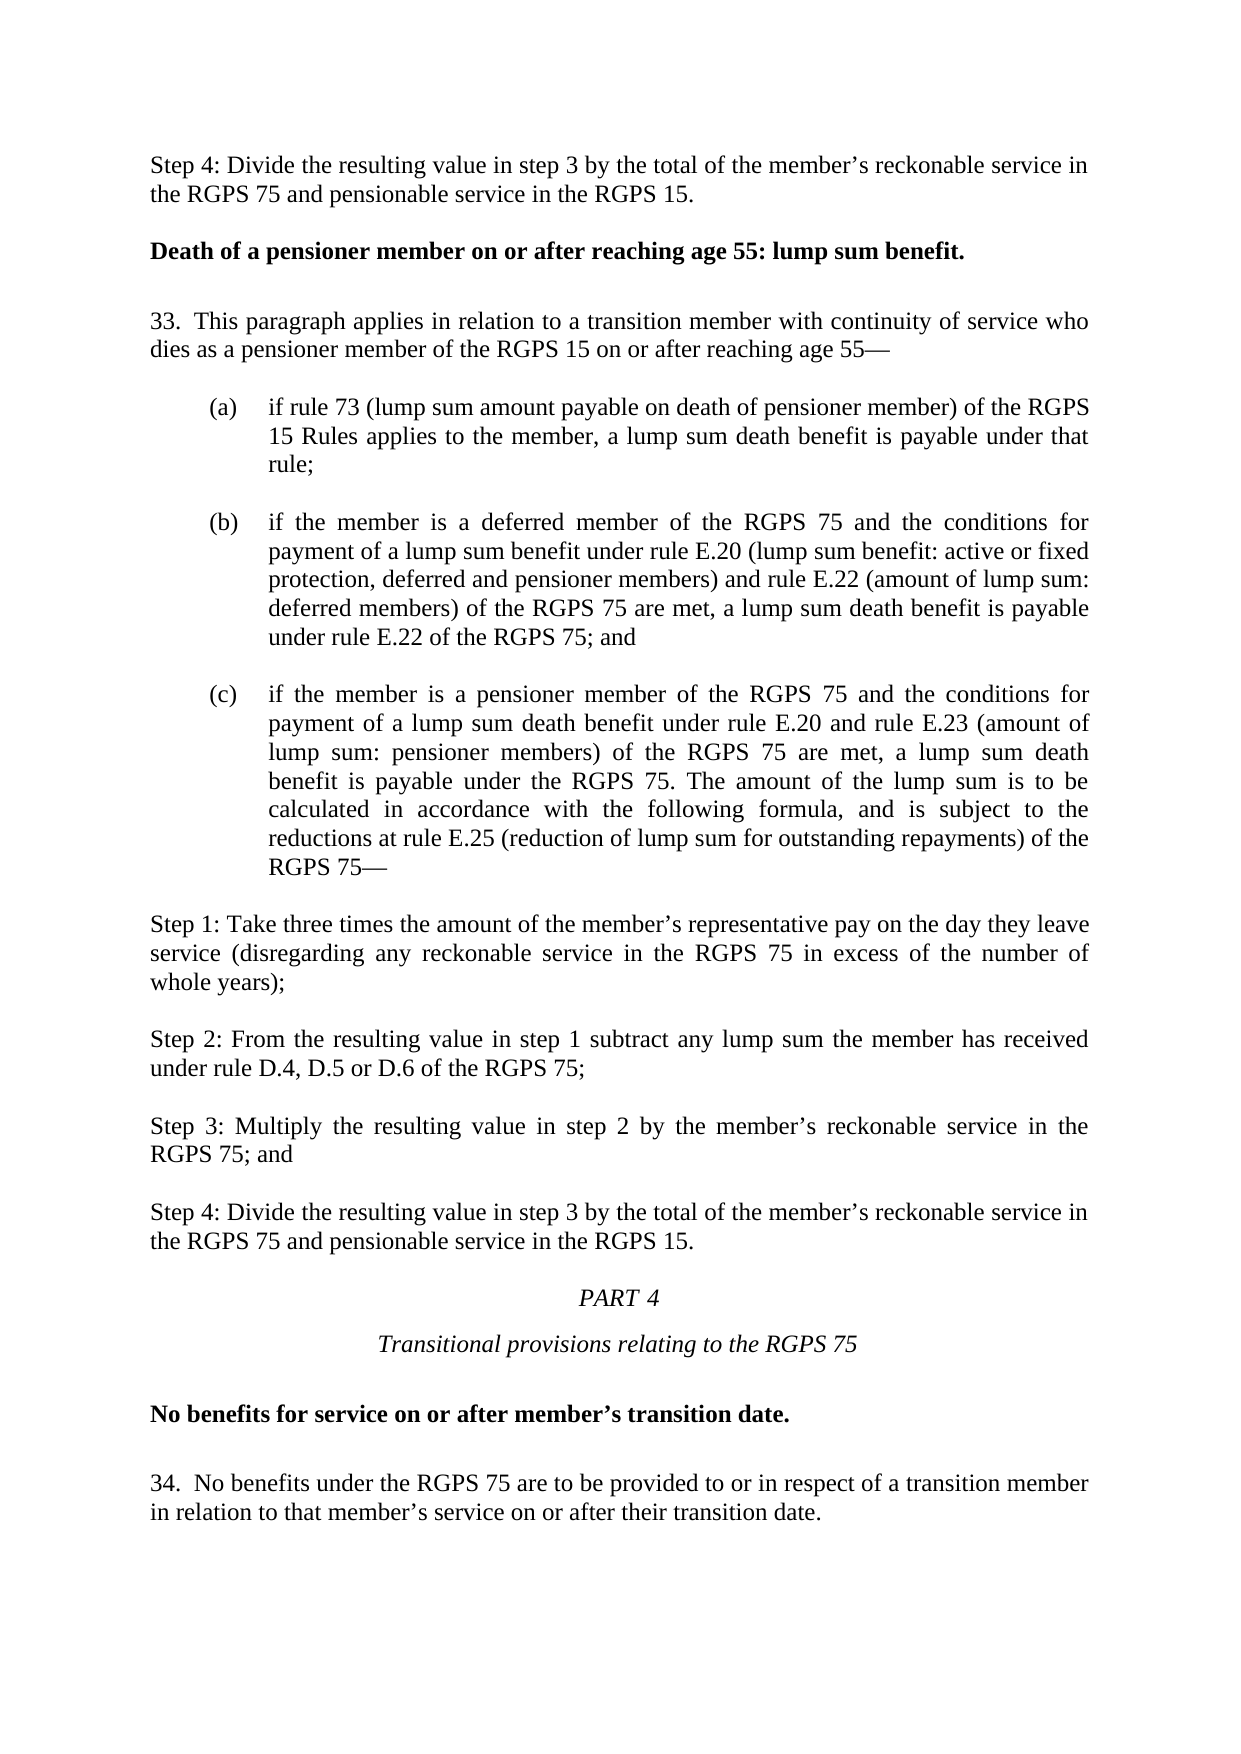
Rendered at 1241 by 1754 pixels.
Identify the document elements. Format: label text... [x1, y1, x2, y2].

text Step 4: Divide the resulting value in step 3 by the total of the member’s reckonable service in the RGPS 75 and pensionable service in the RGPS 15. [150, 1197, 1090, 1254]
text Step 4: Divide the resulting value in step 3 by the total of the member’s reckonable service in the RGPS 75 and pensionable service in the RGPS 15. [150, 150, 1090, 207]
text (b) if the member is a deferred member of the RGPS 75 and the conditions for payment of a lump sum benefit under rule E.20 (lump sum benefit: active or fixed protection, deferred and pensioner members) and rule E.22 (amount of lump sum: deferred members) of the RGPS 75 are met, a lump sum death benefit is payable under rule E.22 of the RGPS 75; and [209, 507, 1090, 651]
text 33. This paragraph applies in relation to a transition member with continuity of service who dies as a pensioner member of the RGPS 15 on or after reaching age 55— [150, 306, 1090, 363]
subtitle Death of a pensioner member on or after reaching age 55: lump sum benefit. [150, 236, 1090, 265]
text (a) if rule 73 (lump sum amount payable on death of pensioner member) of the RGPS 15 Rules applies to the member, a lump sum death benefit is payable under that rule; [209, 392, 1090, 478]
subtitle PART 4 [150, 1283, 1090, 1312]
subtitle Transitional provisions relating to the RGPS 75 [150, 1329, 1090, 1358]
text Step 3: Multiply the resulting value in step 2 by the member’s reckonable service in the RGPS 75; and [150, 1111, 1090, 1168]
text Step 1: Take three times the amount of the member’s representative pay on the day they leave service (disregarding any reckonable service in the RGPS 75 in excess of the number of whole years); [150, 909, 1090, 996]
text 34. No benefits under the RGPS 75 are to be provided to or in respect of a transition member in relation to that member’s service on or after their transition date. [150, 1468, 1090, 1526]
text (c) if the member is a pensioner member of the RGPS 75 and the conditions for payment of a lump sum death benefit under rule E.20 and rule E.23 (amount of lump sum: pensioner members) of the RGPS 75 are met, a lump sum death benefit is payable under the RGPS 75. The amount of the lump sum is to be calculated in accordance with the following formula, and is subject to the reductions at rule E.25 (reduction of lump sum for outstanding repayments) of the RGPS 75— [209, 679, 1090, 881]
subtitle No benefits for service on or after member’s transition date. [150, 1399, 1090, 1428]
text Step 2: From the resulting value in step 1 subtract any lump sum the member has received under rule D.4, D.5 or D.6 of the RGPS 75; [150, 1024, 1090, 1082]
